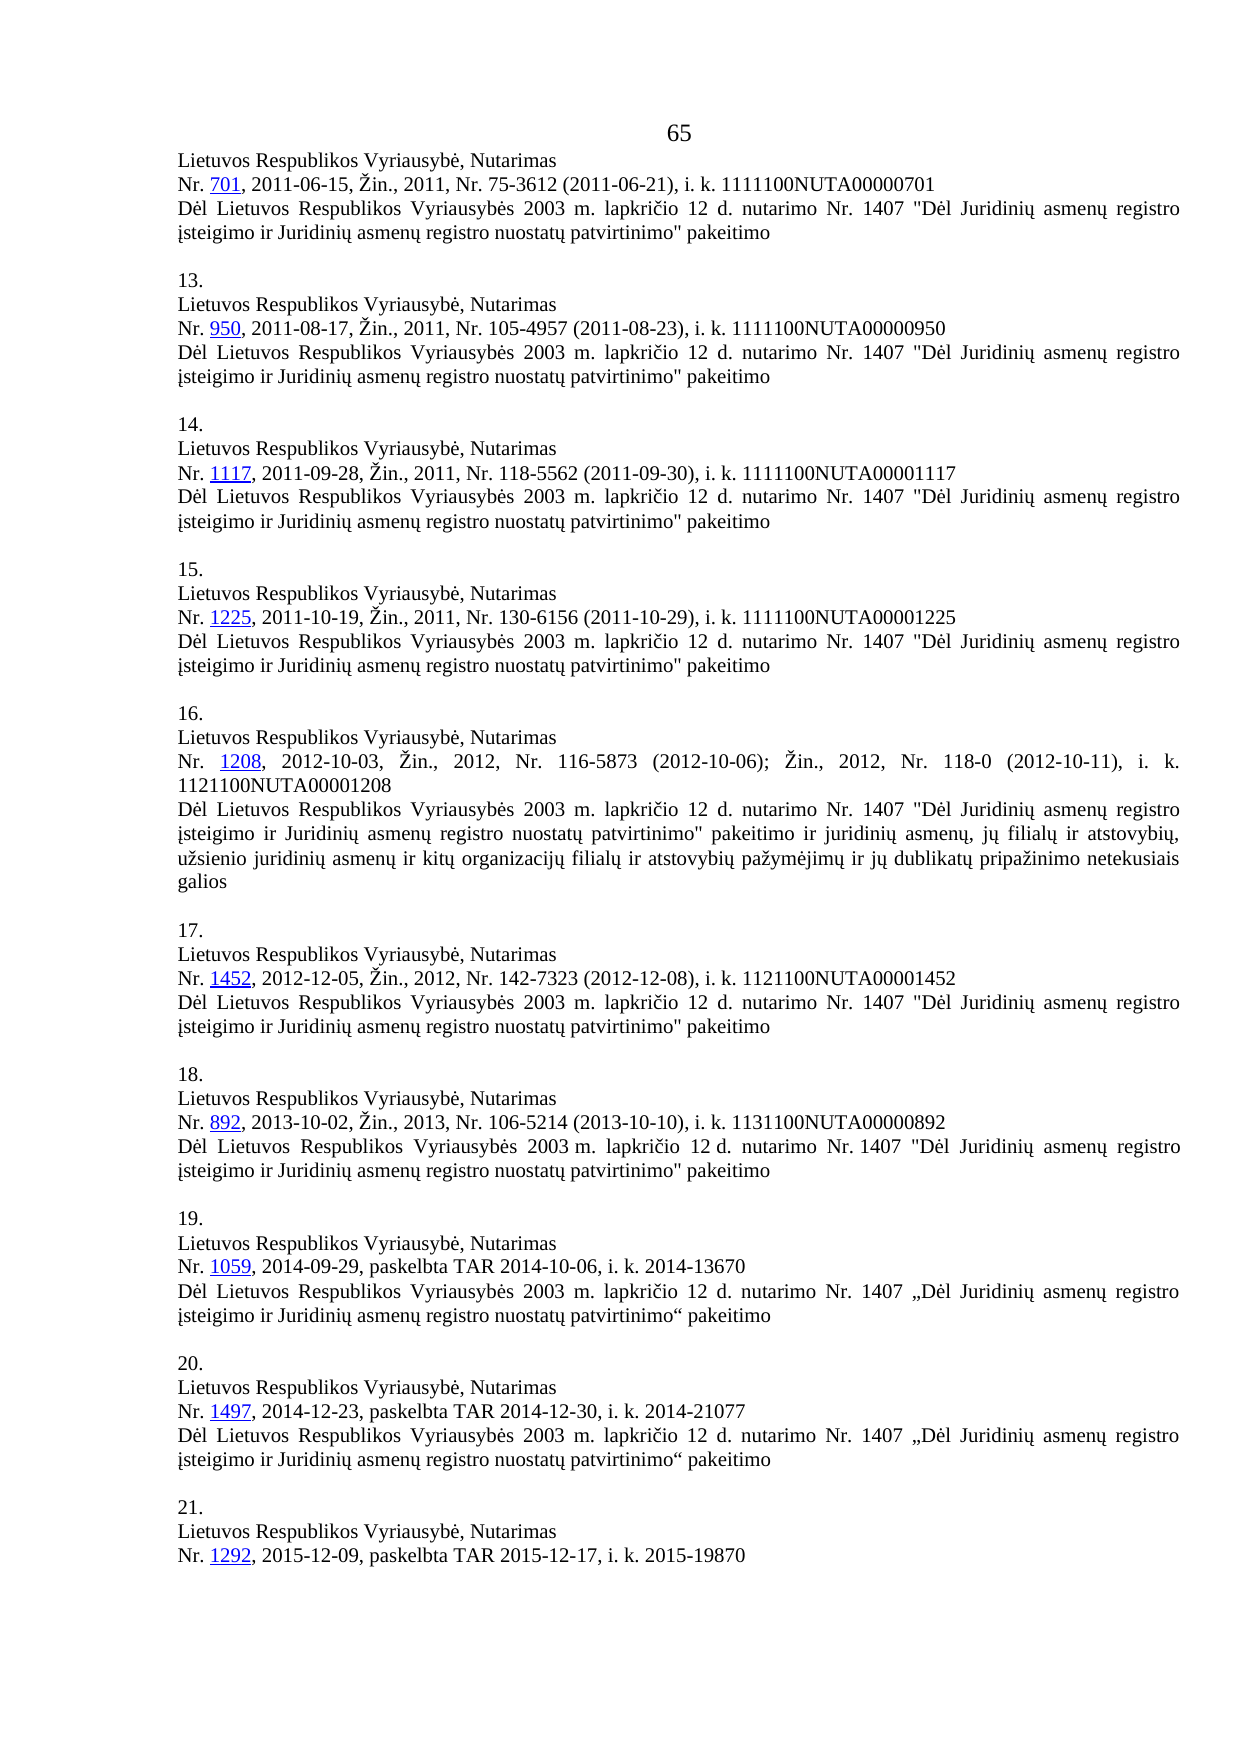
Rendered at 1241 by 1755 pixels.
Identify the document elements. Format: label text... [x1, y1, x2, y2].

text Lietuvos Respublikos Vyriausybė, Nutarimas [177, 1519, 1181, 1543]
text Lietuvos Respublikos Vyriausybė, Nutarimas [177, 1230, 1181, 1254]
text Dėl Lietuvos Respublikos Vyriausybės 2003 m. lapkričio 12 d. nutarimo Nr. 1407 "Dėl Juridinių asmenų registro įsteigimo ir Juridinių asmenų registro nuostatų patvirtinimo" pakeitimo [177, 340, 1181, 388]
text Nr. 1497, 2014-12-23, paskelbta TAR 2014-12-30, i. k. 2014-21077 [177, 1399, 1181, 1423]
text Lietuvos Respublikos Vyriausybė, Nutarimas [177, 942, 1181, 966]
text Dėl Lietuvos Respublikos Vyriausybės 2003 m. lapkričio 12 d. nutarimo Nr. 1407 "Dėl Juridinių asmenų registro įsteigimo ir Juridinių asmenų registro nuostatų patvirtinimo" pakeitimo [177, 196, 1181, 244]
text 14. [177, 412, 1181, 436]
text Nr. 1208, 2012-10-03, Žin., 2012, Nr. 116-5873 (2012-10-06); Žin., 2012, Nr. 118-0 (2012-10-11), i. k. 1121100NUTA00001208 [177, 749, 1181, 797]
text Lietuvos Respublikos Vyriausybė, Nutarimas [177, 725, 1181, 749]
text Dėl Lietuvos Respublikos Vyriausybės 2003 m. lapkričio 12 d. nutarimo Nr. 1407 "Dėl Juridinių asmenų registro įsteigimo ir Juridinių asmenų registro nuostatų patvirtinimo" pakeitimo [177, 629, 1181, 677]
text Dėl Lietuvos Respublikos Vyriausybės 2003 m. lapkričio 12 d. nutarimo Nr. 1407 "Dėl Juridinių asmenų registro įsteigimo ir Juridinių asmenų registro nuostatų patvirtinimo" pakeitimo [177, 1134, 1181, 1182]
text Nr. 1059, 2014-09-29, paskelbta TAR 2014-10-06, i. k. 2014-13670 [177, 1254, 1181, 1278]
text 19. [177, 1206, 1181, 1230]
text Nr. 950, 2011-08-17, Žin., 2011, Nr. 105-4957 (2011-08-23), i. k. 1111100NUTA00000950 [177, 316, 1181, 340]
text Dėl Lietuvos Respublikos Vyriausybės 2003 m. lapkričio 12 d. nutarimo Nr. 1407 „Dėl Juridinių asmenų registro įsteigimo ir Juridinių asmenų registro nuostatų patvirtinimo“ pakeitimo [177, 1278, 1181, 1327]
text Lietuvos Respublikos Vyriausybė, Nutarimas [177, 436, 1181, 460]
text Lietuvos Respublikos Vyriausybė, Nutarimas [177, 292, 1181, 316]
text 20. [177, 1351, 1181, 1375]
text 15. [177, 557, 1181, 581]
text 13. [177, 268, 1181, 292]
text 21. [177, 1495, 1181, 1519]
text Lietuvos Respublikos Vyriausybė, Nutarimas [177, 1375, 1181, 1399]
text Nr. 892, 2013-10-02, Žin., 2013, Nr. 106-5214 (2013-10-10), i. k. 1131100NUTA00000892 [177, 1110, 1181, 1134]
text Nr. 1452, 2012-12-05, Žin., 2012, Nr. 142-7323 (2012-12-08), i. k. 1121100NUTA00001452 [177, 966, 1181, 990]
text 18. [177, 1062, 1181, 1086]
text Lietuvos Respublikos Vyriausybė, Nutarimas [177, 581, 1181, 605]
text Dėl Lietuvos Respublikos Vyriausybės 2003 m. lapkričio 12 d. nutarimo Nr. 1407 "Dėl Juridinių asmenų registro įsteigimo ir Juridinių asmenų registro nuostatų patvirtinimo" pakeitimo ir juridinių asmenų, jų filialų ir atstovybių, užsienio juridinių asmenų ir kitų organizacijų filialų ir atstovybių pažymėjimų ir jų dublikatų pripažinimo netekusiais galios [177, 797, 1181, 893]
text Dėl Lietuvos Respublikos Vyriausybės 2003 m. lapkričio 12 d. nutarimo Nr. 1407 "Dėl Juridinių asmenų registro įsteigimo ir Juridinių asmenų registro nuostatų patvirtinimo" pakeitimo [177, 484, 1181, 533]
text Lietuvos Respublikos Vyriausybė, Nutarimas [177, 148, 1181, 172]
text Nr. 1225, 2011-10-19, Žin., 2011, Nr. 130-6156 (2011-10-29), i. k. 1111100NUTA00001225 [177, 605, 1181, 629]
text Lietuvos Respublikos Vyriausybė, Nutarimas [177, 1086, 1181, 1110]
text Nr. 701, 2011-06-15, Žin., 2011, Nr. 75-3612 (2011-06-21), i. k. 1111100NUTA00000701 [177, 172, 1181, 196]
text 16. [177, 701, 1181, 725]
text Dėl Lietuvos Respublikos Vyriausybės 2003 m. lapkričio 12 d. nutarimo Nr. 1407 "Dėl Juridinių asmenų registro įsteigimo ir Juridinių asmenų registro nuostatų patvirtinimo" pakeitimo [177, 990, 1181, 1038]
text Nr. 1117, 2011-09-28, Žin., 2011, Nr. 118-5562 (2011-09-30), i. k. 1111100NUTA00001117 [177, 460, 1181, 484]
text 17. [177, 918, 1181, 942]
text Nr. 1292, 2015-12-09, paskelbta TAR 2015-12-17, i. k. 2015-19870 [177, 1543, 1181, 1567]
text Dėl Lietuvos Respublikos Vyriausybės 2003 m. lapkričio 12 d. nutarimo Nr. 1407 „Dėl Juridinių asmenų registro įsteigimo ir Juridinių asmenų registro nuostatų patvirtinimo“ pakeitimo [177, 1423, 1181, 1471]
